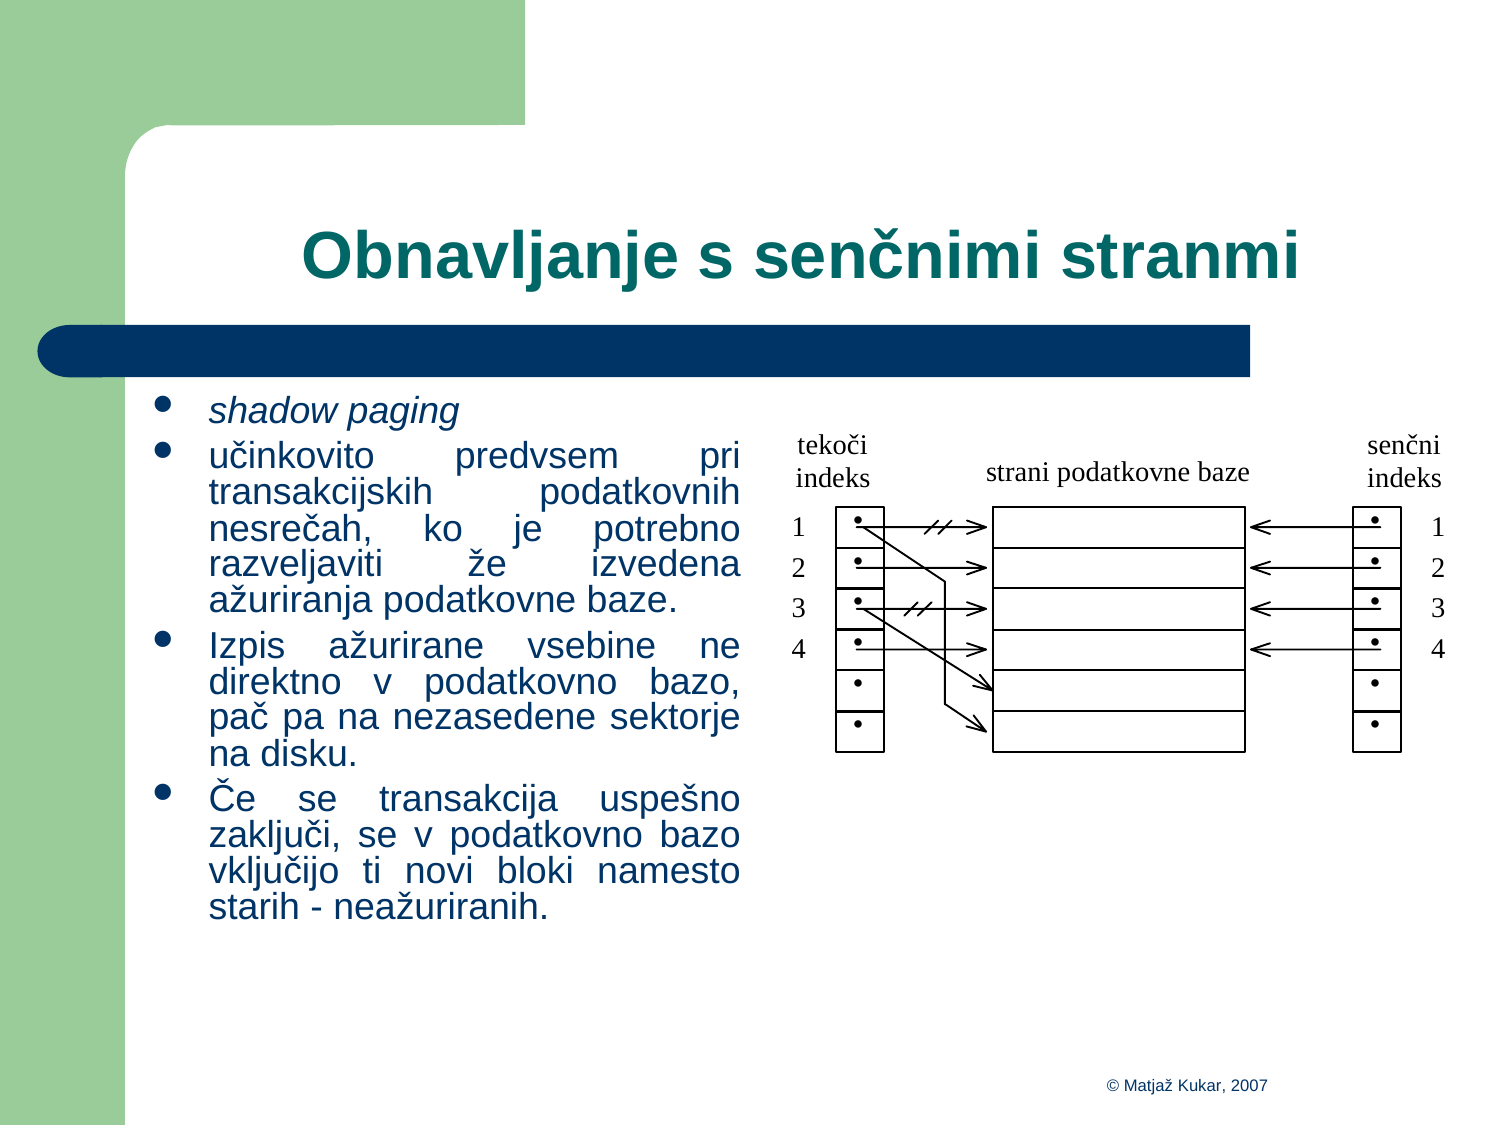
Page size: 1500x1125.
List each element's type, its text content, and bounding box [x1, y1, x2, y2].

list shadow paging učinkovito predvsem pri transakcijskih podatkovnih nesrečah, ko je potrebno razveljaviti že izvedena ažuriranja podatkovne baze. Izpis ažurirane vsebine ne direktno v podatkovno bazo, pač pa na nezasedene sektorje na disku. Če se transakcija uspešno zaključi, se v podatkovno bazo vključijo ti novi bloki namesto starih - neažuriranih. [137, 387, 756, 999]
chart [774, 425, 1463, 753]
title Obnavljanje s senčnimi stranmi [136, 136, 1414, 301]
text_box © Matjaž Kukar, 2007 [949, 1025, 1426, 1103]
